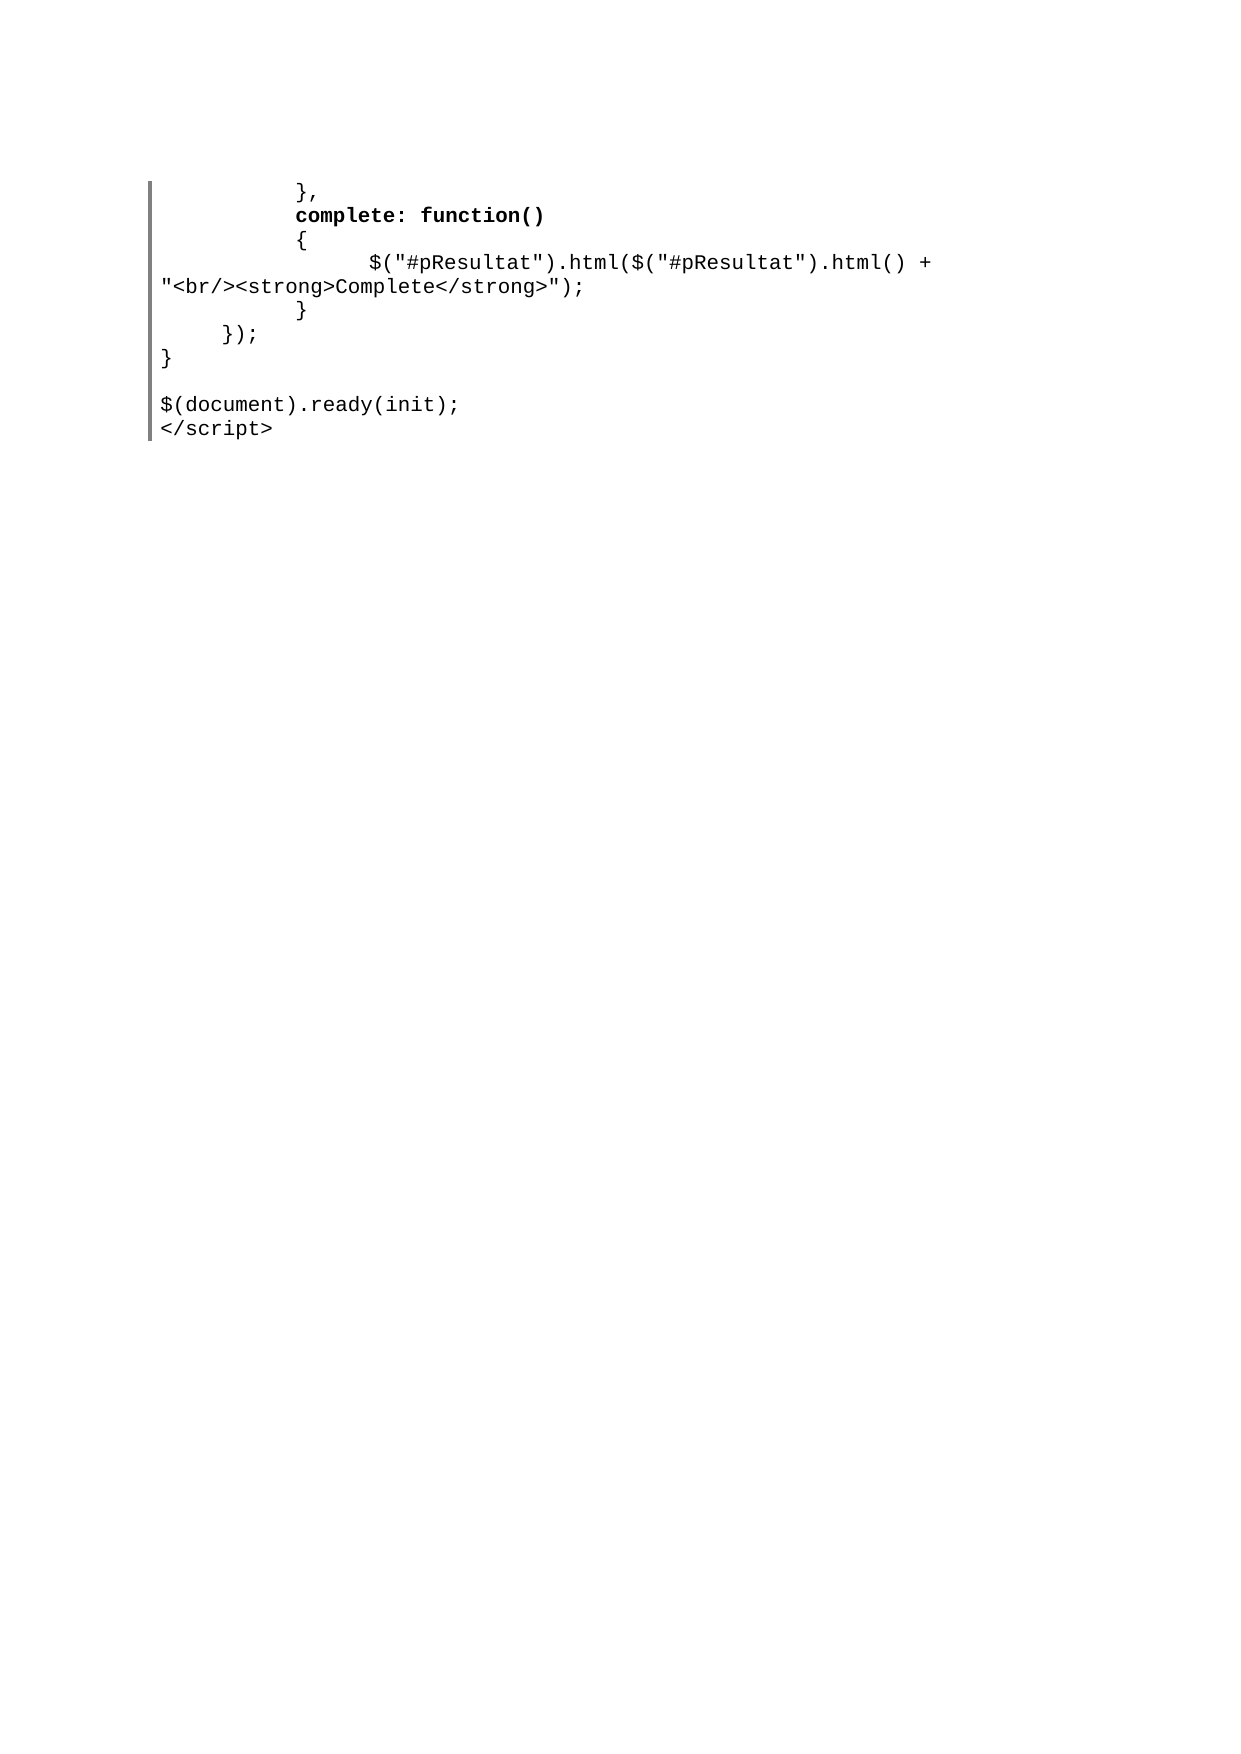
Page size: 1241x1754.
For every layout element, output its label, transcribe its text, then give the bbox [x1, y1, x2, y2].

text }, [152, 181, 1092, 205]
text } [152, 347, 1092, 370]
text }); [152, 323, 1092, 347]
text </script> [152, 418, 1092, 441]
text { [152, 228, 1092, 252]
text complete: function() [152, 205, 1092, 228]
text } [152, 299, 1092, 323]
text $("#pResultat").html($("#pResultat").html() + "<br/><strong>Complete</strong>"); [152, 252, 1092, 299]
text $(document).ready(init); [152, 394, 1092, 418]
